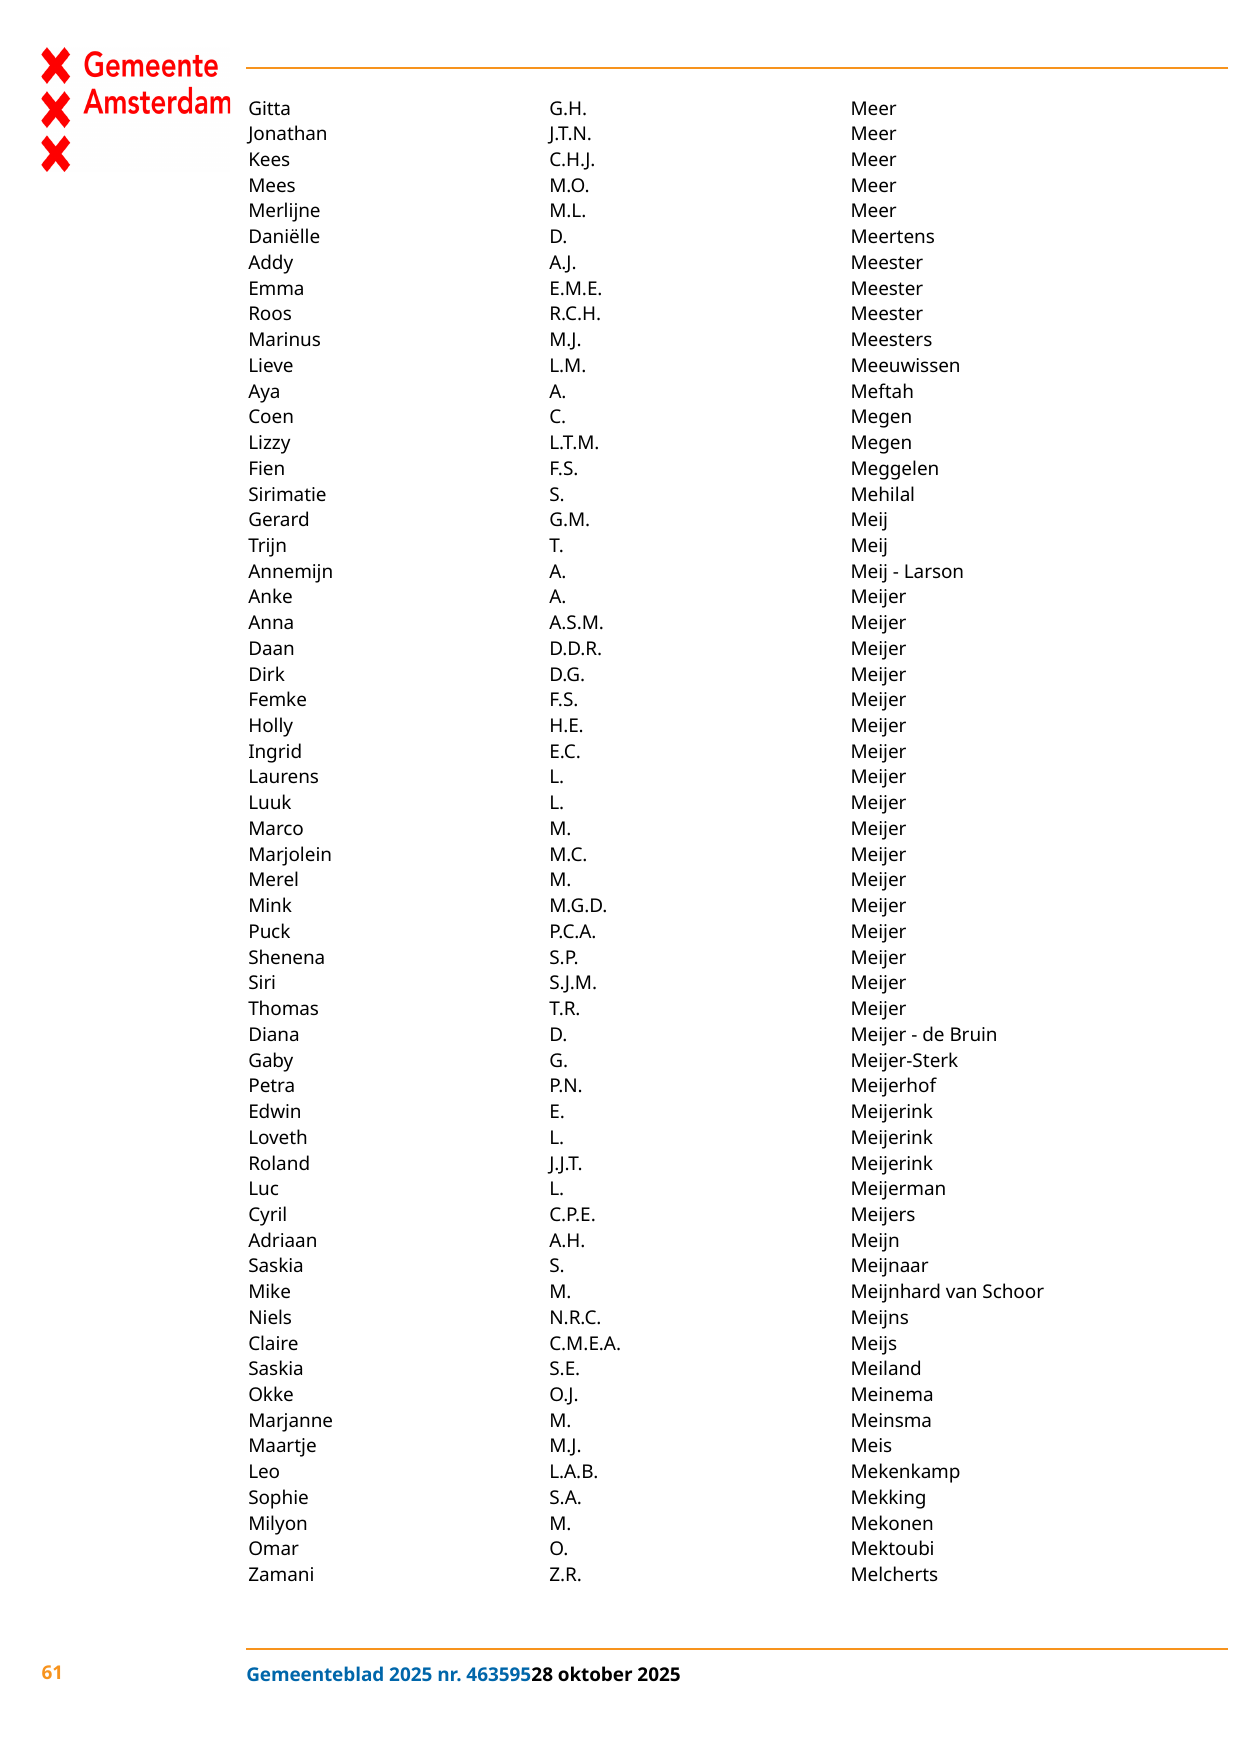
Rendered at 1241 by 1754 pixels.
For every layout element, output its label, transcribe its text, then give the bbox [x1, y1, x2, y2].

table_cell Meeuwissen [850, 352, 1152, 378]
table_cell Meijer [850, 790, 1152, 815]
table_cell Meijer - de Bruin [850, 1021, 1152, 1047]
table_cell Dirk [248, 661, 549, 687]
table_cell E. [549, 1098, 850, 1124]
table_cell N.R.C. [549, 1304, 850, 1330]
table_cell H.E. [549, 712, 850, 738]
table_cell Gaby [248, 1047, 549, 1072]
table_cell P.C.A. [549, 918, 850, 944]
table_cell Meijer [850, 815, 1152, 841]
table_cell Leo [248, 1459, 549, 1484]
table_cell Meijer [850, 712, 1152, 738]
table_cell Meijer [850, 867, 1152, 892]
table_cell Meijer [850, 635, 1152, 661]
table_cell Cyril [248, 1201, 549, 1227]
table_cell G. [549, 1047, 850, 1072]
table_cell A.J. [549, 249, 850, 275]
table_cell Z.R. [549, 1561, 850, 1587]
table_cell Meijer [850, 584, 1152, 609]
table_cell Mike [248, 1278, 549, 1304]
table_cell Okke [248, 1381, 549, 1407]
table_cell Gerard [248, 506, 549, 532]
table_cell Meijerink [850, 1124, 1152, 1150]
table_cell Megen [850, 429, 1152, 455]
table_cell Saskia [248, 1253, 549, 1278]
table_cell M.L. [549, 198, 850, 223]
table_cell L.M. [549, 352, 850, 378]
table_cell E.M.E. [549, 275, 850, 301]
table_cell Thomas [248, 995, 549, 1021]
table_cell L.T.M. [549, 429, 850, 455]
table_cell S.A. [549, 1484, 850, 1510]
table_cell Adriaan [248, 1227, 549, 1253]
table_cell Meijer [850, 970, 1152, 995]
table_cell D.D.R. [549, 635, 850, 661]
table_cell L.A.B. [549, 1459, 850, 1484]
table_cell Meij [850, 506, 1152, 532]
table_cell M. [549, 1278, 850, 1304]
table_cell Meester [850, 275, 1152, 301]
table_cell Meijs [850, 1330, 1152, 1356]
table_cell Lieve [248, 352, 549, 378]
table_cell Saskia [248, 1356, 549, 1381]
table_cell E.C. [549, 738, 850, 764]
table_cell Meesters [850, 326, 1152, 352]
table_cell Puck [248, 918, 549, 944]
table_cell M.J. [549, 1433, 850, 1458]
picture [41, 47, 231, 172]
table_cell C. [549, 404, 850, 429]
table_cell Meijnaar [850, 1253, 1152, 1278]
table_cell C.M.E.A. [549, 1330, 850, 1356]
table_cell Mektoubi [850, 1536, 1152, 1561]
table_cell Meftah [850, 378, 1152, 403]
table_cell Meer [850, 95, 1152, 121]
table_cell Mehilal [850, 481, 1152, 506]
table_cell Roland [248, 1150, 549, 1175]
table_cell Niels [248, 1304, 549, 1330]
table_cell S. [549, 481, 850, 506]
table_cell T.R. [549, 995, 850, 1021]
table_cell Meijer [850, 893, 1152, 918]
table_cell Meijerman [850, 1175, 1152, 1201]
table_cell C.P.E. [549, 1201, 850, 1227]
table_cell S.E. [549, 1356, 850, 1381]
table_cell Maartje [248, 1433, 549, 1458]
table_cell Meijer [850, 918, 1152, 944]
table_cell Meijns [850, 1304, 1152, 1330]
table_cell Meijnhard van Schoor [850, 1278, 1152, 1304]
table_cell Anke [248, 584, 549, 609]
table_cell P.N. [549, 1073, 850, 1098]
table_cell Diana [248, 1021, 549, 1047]
table_cell G.M. [549, 506, 850, 532]
table_cell D. [549, 224, 850, 249]
table_cell M.G.D. [549, 893, 850, 918]
table_cell Meijerink [850, 1098, 1152, 1124]
table_cell Meijn [850, 1227, 1152, 1253]
table_cell Holly [248, 712, 549, 738]
table_cell Anna [248, 609, 549, 635]
table_cell Loveth [248, 1124, 549, 1150]
table_cell Sirimatie [248, 481, 549, 506]
table_cell Marjolein [248, 841, 549, 867]
table_cell Merel [248, 867, 549, 892]
table_cell Meester [850, 249, 1152, 275]
table_cell T. [549, 532, 850, 558]
table_cell Mees [248, 172, 549, 198]
table_cell Sophie [248, 1484, 549, 1510]
table_cell Meij [850, 532, 1152, 558]
table_cell Shenena [248, 944, 549, 969]
table_cell Roos [248, 301, 549, 326]
table_cell F.S. [549, 455, 850, 481]
table_cell Lizzy [248, 429, 549, 455]
table_cell M.O. [549, 172, 850, 198]
table_cell S.J.M. [549, 970, 850, 995]
table_cell Meester [850, 301, 1152, 326]
table_cell Meggelen [850, 455, 1152, 481]
table_cell Marinus [248, 326, 549, 352]
table_cell Fien [248, 455, 549, 481]
table_cell Meiland [850, 1356, 1152, 1381]
table_cell D.G. [549, 661, 850, 687]
table_cell S.P. [549, 944, 850, 969]
table_cell O.J. [549, 1381, 850, 1407]
table_cell Marco [248, 815, 549, 841]
table_cell R.C.H. [549, 301, 850, 326]
table_cell M. [549, 867, 850, 892]
table_cell Femke [248, 687, 549, 712]
table_cell Aya [248, 378, 549, 403]
table_cell Ingrid [248, 738, 549, 764]
table_cell M. [549, 815, 850, 841]
table_cell Meijer [850, 609, 1152, 635]
table_cell Meer [850, 172, 1152, 198]
table_cell Milyon [248, 1510, 549, 1536]
table_cell Meijer [850, 944, 1152, 969]
table_cell G.H. [549, 95, 850, 121]
table_cell Meijers [850, 1201, 1152, 1227]
table_cell Laurens [248, 764, 549, 789]
table_cell Melcherts [850, 1561, 1152, 1587]
table_cell Claire [248, 1330, 549, 1356]
table_cell Merlijne [248, 198, 549, 223]
table_cell Meijerink [850, 1150, 1152, 1175]
table_cell Mekking [850, 1484, 1152, 1510]
table_cell Luuk [248, 790, 549, 815]
table_cell Kees [248, 146, 549, 172]
table_cell Meijer [850, 738, 1152, 764]
table_cell L. [549, 1175, 850, 1201]
table_cell Zamani [248, 1561, 549, 1587]
table_cell S. [549, 1253, 850, 1278]
table_cell Marjanne [248, 1407, 549, 1433]
table_cell Meis [850, 1433, 1152, 1458]
table_cell Meijer [850, 995, 1152, 1021]
table_cell J.J.T. [549, 1150, 850, 1175]
table_cell Trijn [248, 532, 549, 558]
table_cell Daniëlle [248, 224, 549, 249]
table_cell L. [549, 790, 850, 815]
table_cell Meijer [850, 661, 1152, 687]
table_cell Meertens [850, 224, 1152, 249]
table_cell A. [549, 558, 850, 584]
table_cell Edwin [248, 1098, 549, 1124]
table_cell Meijer [850, 841, 1152, 867]
table_cell Siri [248, 970, 549, 995]
table_cell Mekonen [850, 1510, 1152, 1536]
table_cell O. [549, 1536, 850, 1561]
table_cell Omar [248, 1536, 549, 1561]
table_cell M. [549, 1510, 850, 1536]
table_cell Addy [248, 249, 549, 275]
table_cell Meijerhof [850, 1073, 1152, 1098]
table_cell Coen [248, 404, 549, 429]
table_cell L. [549, 764, 850, 789]
table_cell M.C. [549, 841, 850, 867]
table_cell Meijer [850, 687, 1152, 712]
table_cell Meijer [850, 764, 1152, 789]
table_cell Daan [248, 635, 549, 661]
table_cell Meinsma [850, 1407, 1152, 1433]
table_cell Mink [248, 893, 549, 918]
table_cell Megen [850, 404, 1152, 429]
table_cell Meijer-Sterk [850, 1047, 1152, 1072]
table_cell L. [549, 1124, 850, 1150]
table_cell M. [549, 1407, 850, 1433]
table_cell Annemijn [248, 558, 549, 584]
table_cell M.J. [549, 326, 850, 352]
table_cell Petra [248, 1073, 549, 1098]
table_cell Mekenkamp [850, 1459, 1152, 1484]
table_cell C.H.J. [549, 146, 850, 172]
table_cell A.H. [549, 1227, 850, 1253]
table_cell Meer [850, 198, 1152, 223]
table_cell A. [549, 378, 850, 403]
table_cell Gitta [248, 95, 549, 121]
table_cell A.S.M. [549, 609, 850, 635]
table_cell Luc [248, 1175, 549, 1201]
table_cell A. [549, 584, 850, 609]
table_cell Emma [248, 275, 549, 301]
table_cell D. [549, 1021, 850, 1047]
table_cell Meinema [850, 1381, 1152, 1407]
table_cell F.S. [549, 687, 850, 712]
table_cell J.T.N. [549, 121, 850, 146]
table_cell Meer [850, 146, 1152, 172]
table_cell Meij - Larson [850, 558, 1152, 584]
table_cell Meer [850, 121, 1152, 146]
table_cell Jonathan [248, 121, 549, 146]
